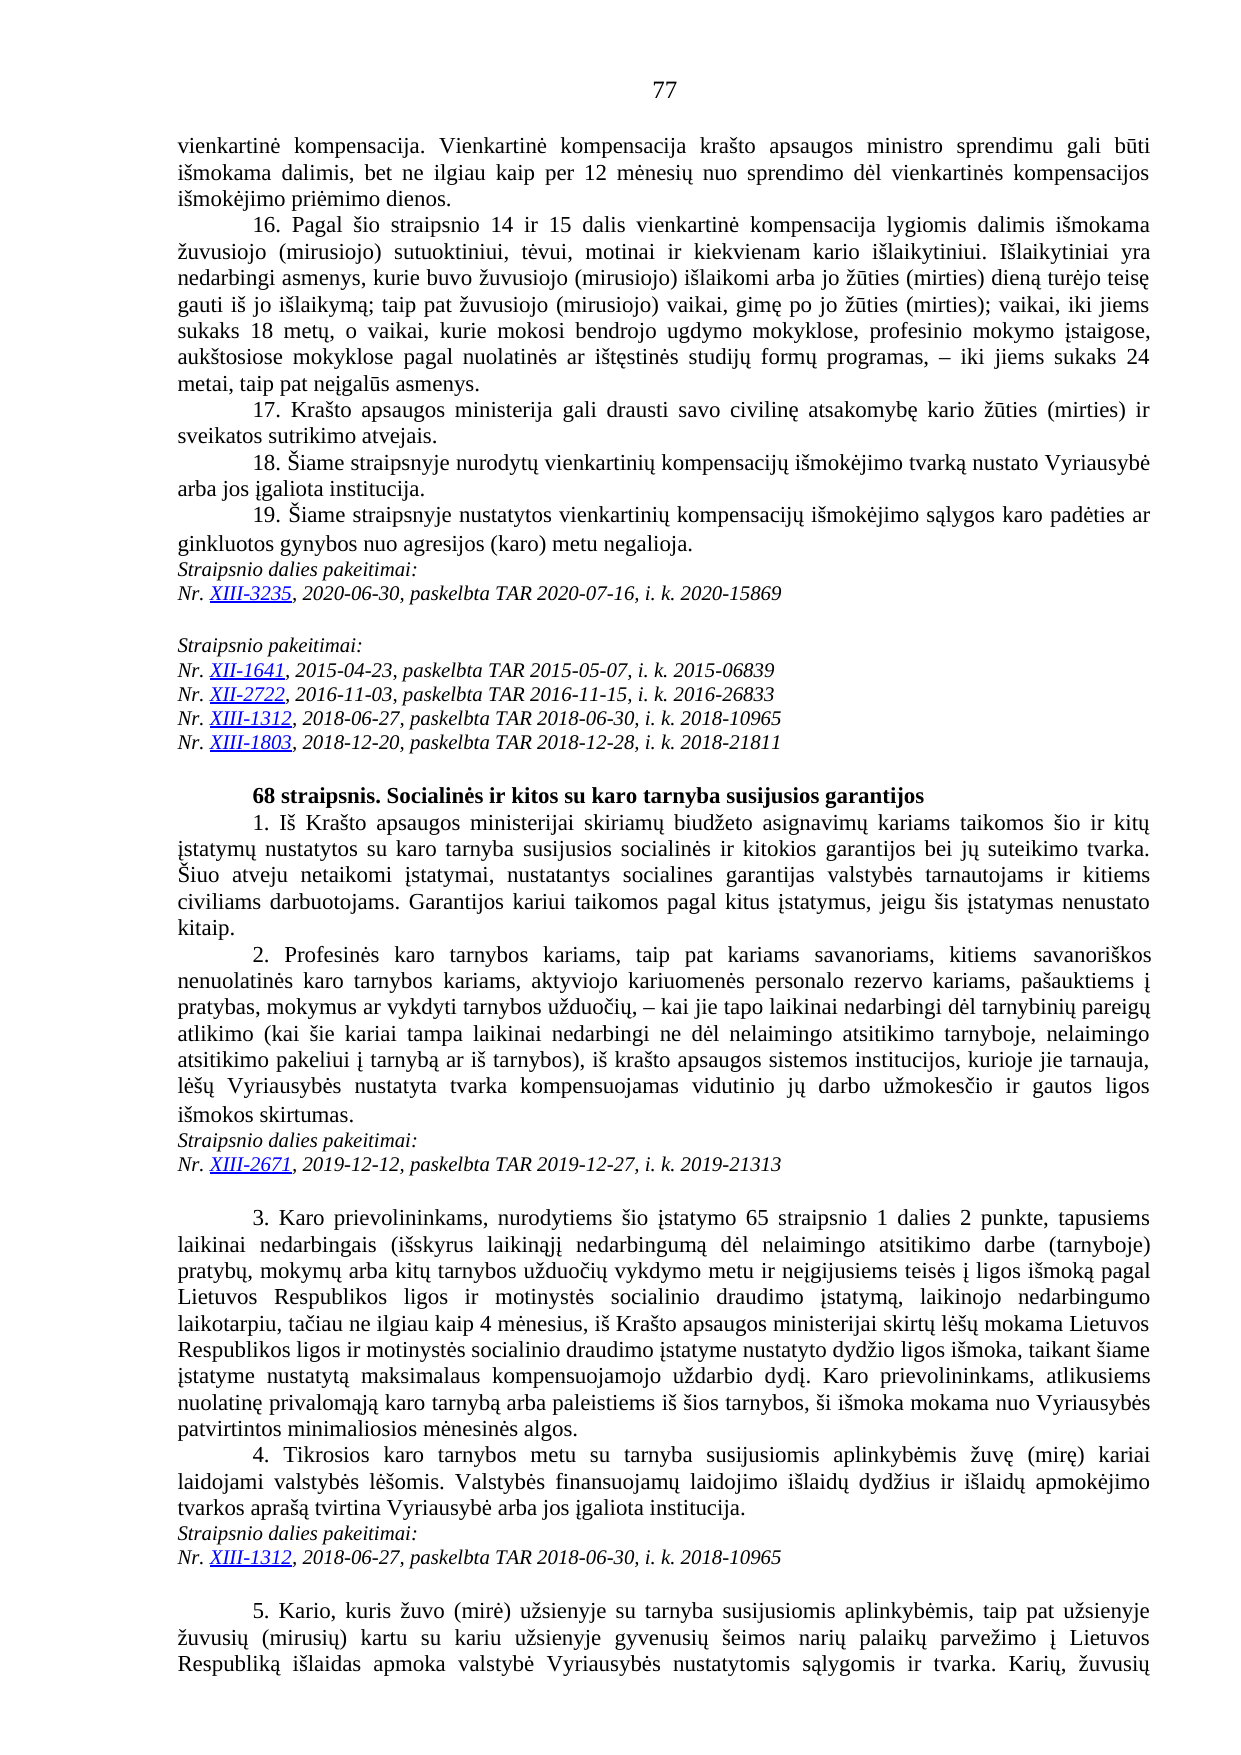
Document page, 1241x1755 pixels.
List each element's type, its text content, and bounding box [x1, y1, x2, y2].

text Straipsnio dalies pakeitimai: [177, 1127, 1152, 1152]
text 2. Profesinės karo tarnybos kariams, taip pat kariams savanoriams, kitiems savanoriškos nenuolatinės karo tarnybos kariams, aktyviojo kariuomenės personalo rezervo kariams, pašauktiems į pratybas, mokymus ar vykdyti tarnybos užduočių, – kai jie tapo laikinai nedarbingi dėl tarnybinių pareigų atlikimo (kai šie kariai tampa laikinai nedarbingi ne dėl nelaimingo atsitikimo tarnyboje, nelaimingo atsitikimo pakeliui į tarnybą ar iš tarnybos), iš krašto apsaugos sistemos institucijos, kurioje jie tarnauja, lėšų Vyriausybės nustatyta tvarka kompensuojamas vidutinio jų darbo užmokesčio ir gautos ligos išmokos skirtumas. [177, 941, 1152, 1127]
text 4. Tikrosios karo tarnybos metu su tarnyba susijusiomis aplinkybėmis žuvę (mirę) kariai laidojami valstybės lėšomis. Valstybės finansuojamų laidojimo išlaidų dydžius ir išlaidų apmokėjimo tvarkos aprašą tvirtina Vyriausybė arba jos įgaliota institucija. [177, 1442, 1152, 1521]
text 19. Šiame straipsnyje nustatytos vienkartinių kompensacijų išmokėjimo sąlygos karo padėties ar ginkluotos gynybos nuo agresijos (karo) metu negalioja. [177, 501, 1152, 557]
text 5. Kario, kuris žuvo (mirė) užsienyje su tarnyba susijusiomis aplinkybėmis, taip pat užsienyje žuvusių (mirusių) kartu su kariu užsienyje gyvenusių šeimos narių palaikų parvežimo į Lietuvos Respubliką išlaidas apmoka valstybė Vyriausybės nustatytomis sąlygomis ir tvarka. Karių, žuvusių [177, 1597, 1152, 1677]
text Nr. XIII-1312, 2018-06-27, paskelbta TAR 2018-06-30, i. k. 2018-10965 [177, 1545, 1152, 1569]
text Nr. XII-1641, 2015-04-23, paskelbta TAR 2015-05-07, i. k. 2015-06839 [177, 657, 1152, 682]
text Straipsnio pakeitimai: [177, 633, 1152, 657]
text 3. Karo prievolininkams, nurodytiems šio įstatymo 65 straipsnio 1 dalies 2 punkte, tapusiems laikinai nedarbingais (išskyrus laikinąjį nedarbingumą dėl nelaimingo atsitikimo darbe (tarnyboje) pratybų, mokymų arba kitų tarnybos užduočių vykdymo metu ir neįgijusiems teisės į ligos išmoką pagal Lietuvos Respublikos ligos ir motinystės socialinio draudimo įstatymą, laikinojo nedarbingumo laikotarpiu, tačiau ne ilgiau kaip 4 mėnesius, iš Krašto apsaugos ministerijai skirtų lėšų mokama Lietuvos Respublikos ligos ir motinystės socialinio draudimo įstatyme nustatyto dydžio ligos išmoka, taikant šiame įstatyme nustatytą maksimalaus kompensuojamojo uždarbio dydį. Karo prievolininkams, atlikusiems nuolatinę privalomąją karo tarnybą arba paleistiems iš šios tarnybos, ši išmoka mokama nuo Vyriausybės patvirtintos minimaliosios mėnesinės algos. [177, 1204, 1152, 1442]
text Nr. XIII-1312, 2018-06-27, paskelbta TAR 2018-06-30, i. k. 2018-10965 [177, 706, 1152, 730]
text 1. Iš Krašto apsaugos ministerijai skiriamų biudžeto asignavimų kariams taikomos šio ir kitų įstatymų nustatytos su karo tarnyba susijusios socialinės ir kitokios garantijos bei jų suteikimo tvarka. Šiuo atveju netaikomi įstatymai, nustatantys socialines garantijas valstybės tarnautojams ir kitiems civiliams darbuotojams. Garantijos kariui taikomos pagal kitus įstatymus, jeigu šis įstatymas nenustato kitaip. [177, 809, 1152, 941]
text 16. Pagal šio straipsnio 14 ir 15 dalis vienkartinė kompensacija lygiomis dalimis išmokama žuvusiojo (mirusiojo) sutuoktiniui, tėvui, motinai ir kiekvienam kario išlaikytiniui. Išlaikytiniai yra nedarbingi asmenys, kurie buvo žuvusiojo (mirusiojo) išlaikomi arba jo žūties (mirties) dieną turėjo teisę gauti iš jo išlaikymą; taip pat žuvusiojo (mirusiojo) vaikai, gimę po jo žūties (mirties); vaikai, iki jiems sukaks 18 metų, o vaikai, kurie mokosi bendrojo ugdymo mokyklose, profesinio mokymo įstaigose, aukštosiose mokyklose pagal nuolatinės ar ištęstinės studijų formų programas, – iki jiems sukaks 24 metai, taip pat neįgalūs asmenys. [177, 212, 1152, 396]
text Nr. XIII-3235, 2020-06-30, paskelbta TAR 2020-07-16, i. k. 2020-15869 [177, 581, 1152, 605]
text Straipsnio dalies pakeitimai: [177, 1521, 1152, 1545]
text 18. Šiame straipsnyje nurodytų vienkartinių kompensacijų išmokėjimo tvarką nustato Vyriausybė arba jos įgaliota institucija. [177, 449, 1152, 501]
text 17. Krašto apsaugos ministerija gali drausti savo civilinę atsakomybę kario žūties (mirties) ir sveikatos sutrikimo atvejais. [177, 396, 1152, 449]
text Straipsnio dalies pakeitimai: [177, 557, 1152, 581]
text Nr. XII-2722, 2016-11-03, paskelbta TAR 2016-11-15, i. k. 2016-26833 [177, 682, 1152, 706]
text Nr. XIII-2671, 2019-12-12, paskelbta TAR 2019-12-27, i. k. 2019-21313 [177, 1152, 1152, 1176]
text 68 straipsnis. Socialinės ir kitos su karo tarnyba susijusios garantijos [177, 782, 1152, 809]
text Nr. XIII-1803, 2018-12-20, paskelbta TAR 2018-12-28, i. k. 2018-21811 [177, 730, 1152, 754]
text vienkartinė kompensacija. Vienkartinė kompensacija krašto apsaugos ministro sprendimu gali būti išmokama dalimis, bet ne ilgiau kaip per 12 mėnesių nuo sprendimo dėl vienkartinės kompensacijos išmokėjimo priėmimo dienos. [177, 132, 1152, 212]
